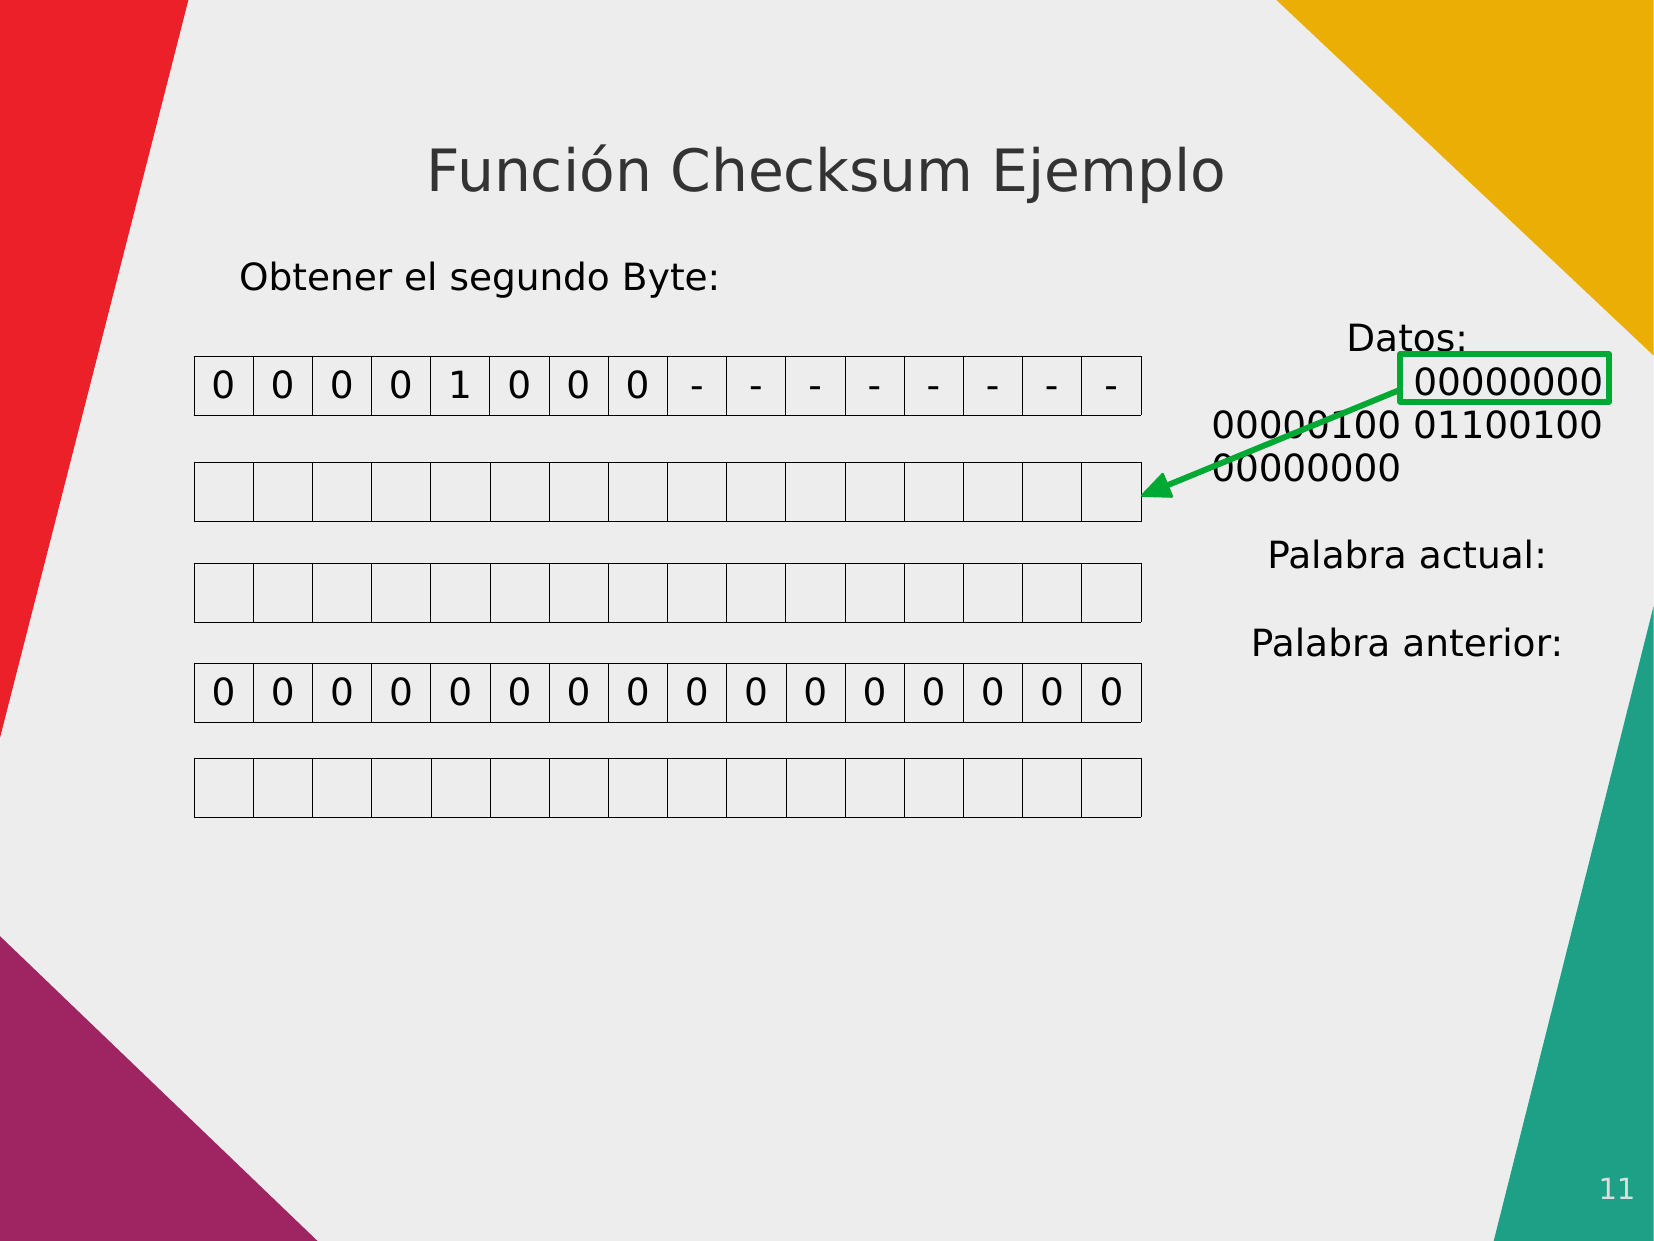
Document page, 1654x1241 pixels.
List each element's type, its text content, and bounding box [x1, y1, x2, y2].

table_header - [905, 357, 963, 415]
table_header [727, 463, 785, 521]
table_header 0 [727, 664, 786, 722]
table_header [431, 463, 490, 521]
table_header [905, 759, 963, 817]
table_header [1023, 759, 1081, 817]
table_header [846, 564, 904, 622]
table_header 0 [372, 664, 430, 722]
table_header [313, 564, 371, 622]
table_header 0 [313, 664, 371, 722]
table_header [550, 759, 608, 817]
table_header 0 [787, 664, 845, 722]
table_header 0 [609, 357, 667, 415]
table_header 0 [846, 664, 904, 722]
table_header [905, 463, 963, 521]
table_header [668, 463, 726, 521]
table_header [1082, 564, 1141, 622]
table_header - [786, 357, 845, 415]
table_header - [964, 357, 1022, 415]
table_header [491, 564, 549, 622]
table_header 0 [195, 664, 253, 722]
table_header 1 [431, 357, 489, 415]
table_header - [1082, 357, 1141, 415]
table_header 0 [964, 664, 1022, 722]
table_header [372, 463, 430, 521]
table_header [609, 759, 667, 817]
table_header [195, 759, 253, 817]
title Función Checksum Ejemplo [114, 73, 1539, 271]
table_header 0 [254, 357, 312, 415]
table_header [787, 759, 845, 817]
table_header [1023, 564, 1081, 622]
table_header [491, 759, 549, 817]
table_header 0 [550, 664, 608, 722]
table_header [550, 564, 608, 622]
table_header [313, 463, 371, 521]
table_header [254, 564, 312, 622]
table_header 0 [550, 357, 608, 415]
table_header [195, 564, 253, 622]
table_header [964, 564, 1022, 622]
table_header 0 [1082, 664, 1141, 722]
table_header [195, 463, 253, 521]
table_header 0 [195, 357, 253, 415]
table_header [1082, 463, 1141, 521]
table_header 0 [668, 664, 726, 722]
table_header - [1023, 357, 1081, 415]
table_header [846, 759, 904, 817]
table_header - [668, 357, 726, 415]
table_header [491, 463, 549, 521]
table_header - [846, 357, 904, 415]
table_header [786, 564, 845, 622]
table_header [431, 564, 490, 622]
table_header 0 [905, 664, 963, 722]
table_header [964, 759, 1022, 817]
table_header [905, 564, 963, 622]
table_header [372, 759, 431, 817]
text_box Datos: 00000000 00000100 01100100 00000000 Palabra actual: Palabra anterior: [1403, 357, 1606, 399]
table_header [1082, 759, 1141, 817]
table_header [432, 759, 490, 817]
text_box Obtener el segundo Byte: [224, 248, 736, 307]
table_header 0 [372, 357, 430, 415]
table_header [254, 463, 312, 521]
table_header [313, 759, 371, 817]
table_header [254, 759, 312, 817]
table_header [786, 463, 845, 521]
table_header 0 [491, 664, 549, 722]
table_header 0 [313, 357, 371, 415]
table_header [727, 564, 785, 622]
table_header [668, 759, 726, 817]
table_header 0 [490, 357, 549, 415]
table_header [550, 463, 608, 521]
table_header [1023, 463, 1081, 521]
table_header [727, 759, 786, 817]
table_header [668, 564, 726, 622]
text_box Datos: 00000000 00000100 01100100 00000000 Palabra actual: Palabra anterior: [1196, 309, 1619, 934]
table_header 0 [254, 664, 312, 722]
table_header [846, 463, 904, 521]
table_header 0 [1023, 664, 1081, 722]
table_header - [727, 357, 785, 415]
table_header [609, 463, 667, 521]
table_header [372, 564, 430, 622]
table_header 0 [431, 664, 490, 722]
table_header [964, 463, 1022, 521]
table_header 0 [609, 664, 667, 722]
table_header [609, 564, 667, 622]
